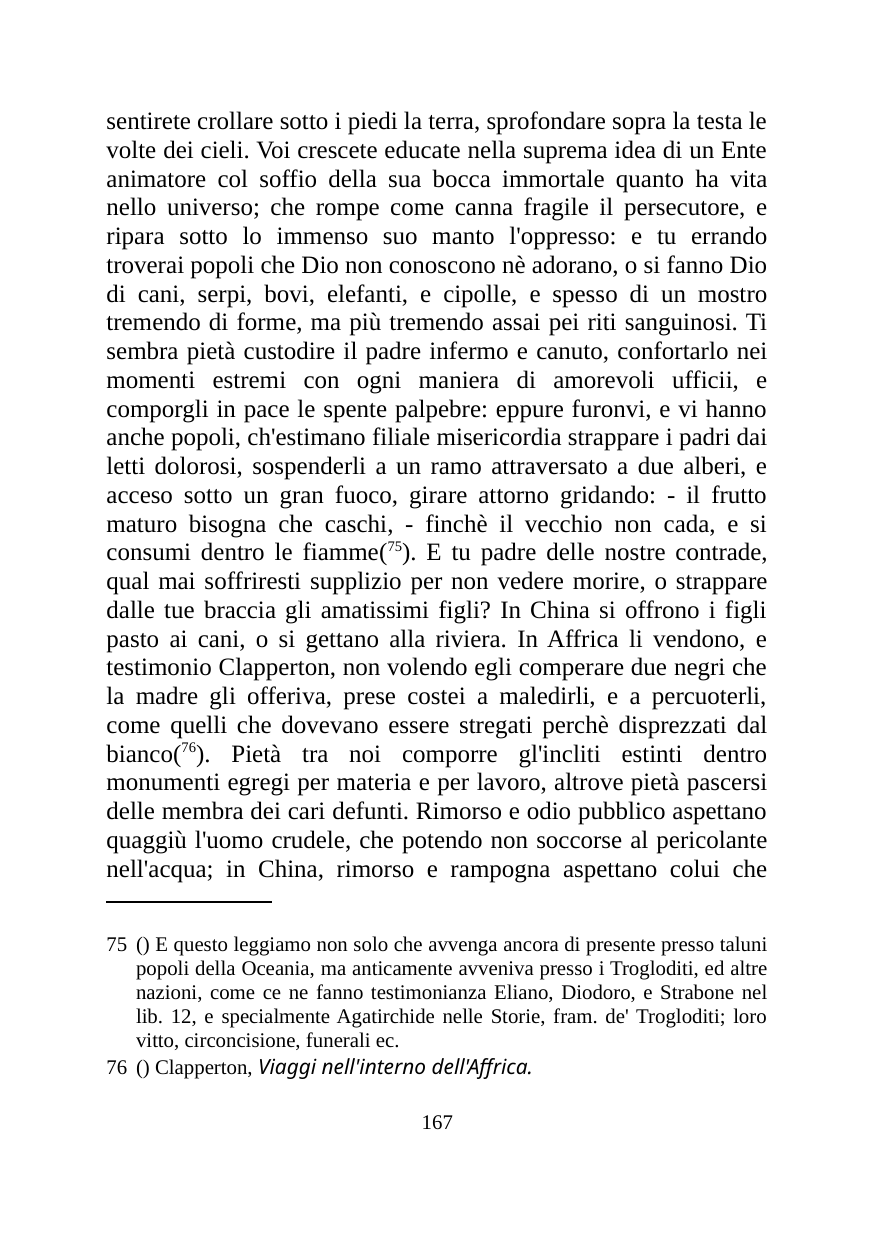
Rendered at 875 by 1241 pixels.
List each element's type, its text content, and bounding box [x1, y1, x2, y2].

text () E questo leggiamo non solo che avvenga ancora di presente presso taluni popoli della Oceania, ma anticamente avveniva presso i Trogloditi, ed altre nazioni, come ce ne fanno testimonianza Eliano, Diodoro, e Strabone nel lib. 12, e specialmente Agatirchide nelle Storie, fram. de' Trogloditi; loro vitto, circoncisione, funerali ec. [106, 932, 768, 1052]
text () Clapperton, Viaggi nell'interno dell'Affrica. [106, 1052, 768, 1080]
text sentirete crollare sotto i piedi la terra, sprofondare sopra la testa le volte dei cieli. Voi crescete educate nella suprema idea di un Ente animatore col soffio della sua bocca immortale quanto ha vita nello universo; che rompe come canna fragile il persecutore, e ripara sotto lo immenso suo manto l'oppresso: e tu errando troverai popoli che Dio non conoscono nè adorano, o si fanno Dio di cani, serpi, bovi, elefanti, e cipolle, e spesso di un mostro tremendo di forme, ma più tremendo assai pei riti sanguinosi. Ti sembra pietà custodire il padre infermo e canuto, confortarlo nei momenti estremi con ogni maniera di amorevoli ufficii, e comporgli in pace le spente palpebre: eppure furonvi, e vi hanno anche popoli, ch'estimano filiale misericordia strappare i padri dai letti dolorosi, sospenderli a un ramo attraversato a due alberi, e acceso sotto un gran fuoco, girare attorno gridando: - il frutto maturo bisogna che caschi, - finchè il vecchio non cada, e si consumi dentro le fiamme(). E tu padre delle nostre contrade, qual mai soffriresti supplizio per non vedere morire, o strappare dalle tue braccia gli amatissimi figli? In China si offrono i figli pasto ai cani, o si gettano alla riviera. In Affrica li vendono, e testimonio Clapperton, non volendo egli comperare due negri che la madre gli offeriva, prese costei a maledirli, e a percuoterli, come quelli che dovevano essere stregati perchè disprezzati dal bianco(). Pietà tra noi comporre gl'incliti estinti dentro monumenti egregi per materia e per lavoro, altrove pietà pascersi delle membra dei cari defunti. Rimorso e odio pubblico aspettano quaggiù l'uomo crudele, che potendo non soccorse al pericolante nell'acqua; in China, rimorso e rampogna aspettano colui che [106, 106, 768, 882]
